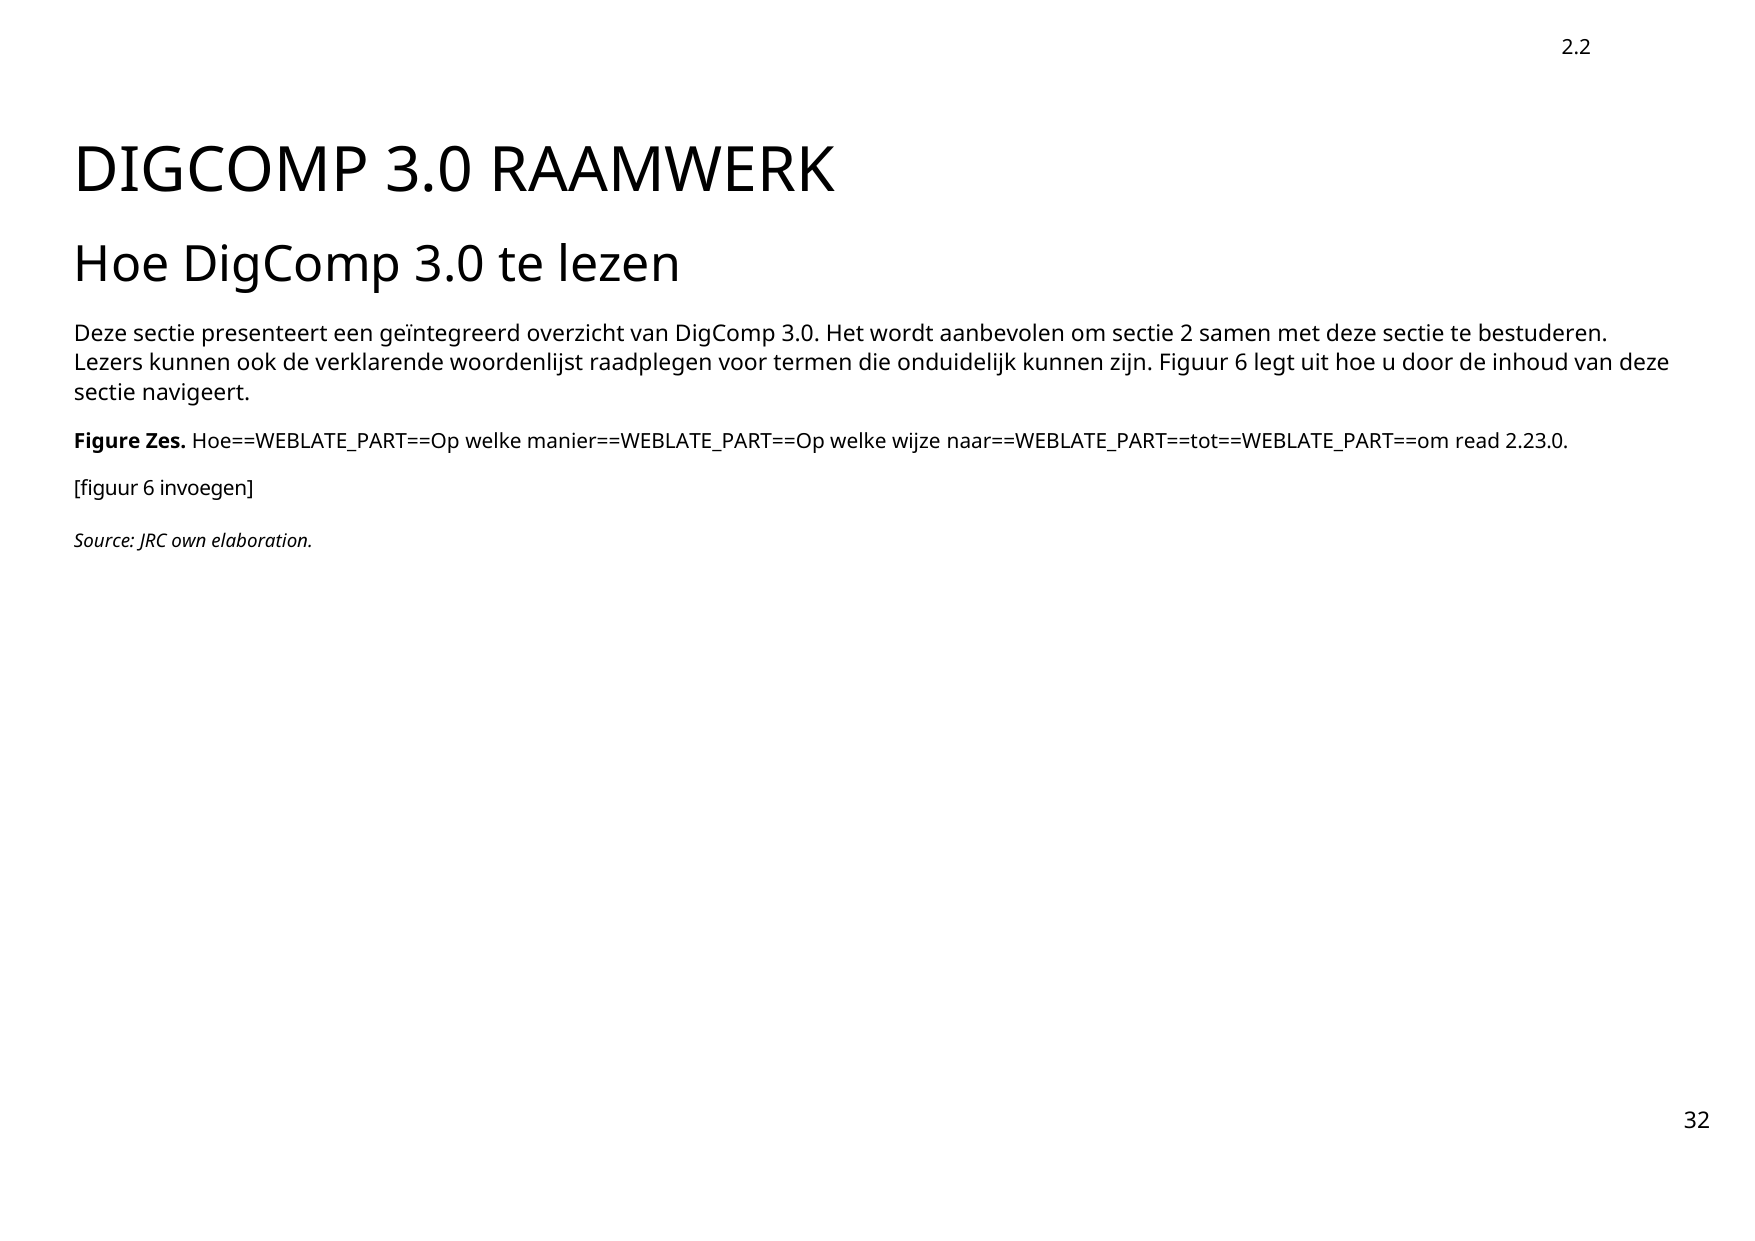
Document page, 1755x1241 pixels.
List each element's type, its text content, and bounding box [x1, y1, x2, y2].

text [figuur 6 invoegen] [74, 473, 1710, 501]
text Source: JRC own elaboration. [74, 527, 1710, 552]
text Figure Zes. Hoe==WEBLATE_PART==Op welke manier==WEBLATE_PART==Op welke wijze naar==WEBLATE_PART==tot==WEBLATE_PART==om read 2.23.0. [74, 426, 1710, 454]
text Deze sectie presenteert een geïntegreerd overzicht van DigComp 3.0. Het wordt aanbevolen om sectie 2 samen met deze sectie te bestuderen. Lezers kunnen ook de verklarende woordenlijst raadplegen voor termen die onduidelijk kunnen zijn. Figuur 6 legt uit hoe u door de inhoud van deze sectie navigeert. [74, 318, 1672, 407]
subtitle Hoe DigComp 3.0 te lezen [74, 228, 1710, 296]
subtitle DIGCOMP 3.0 RAAMWERK [74, 125, 1710, 210]
